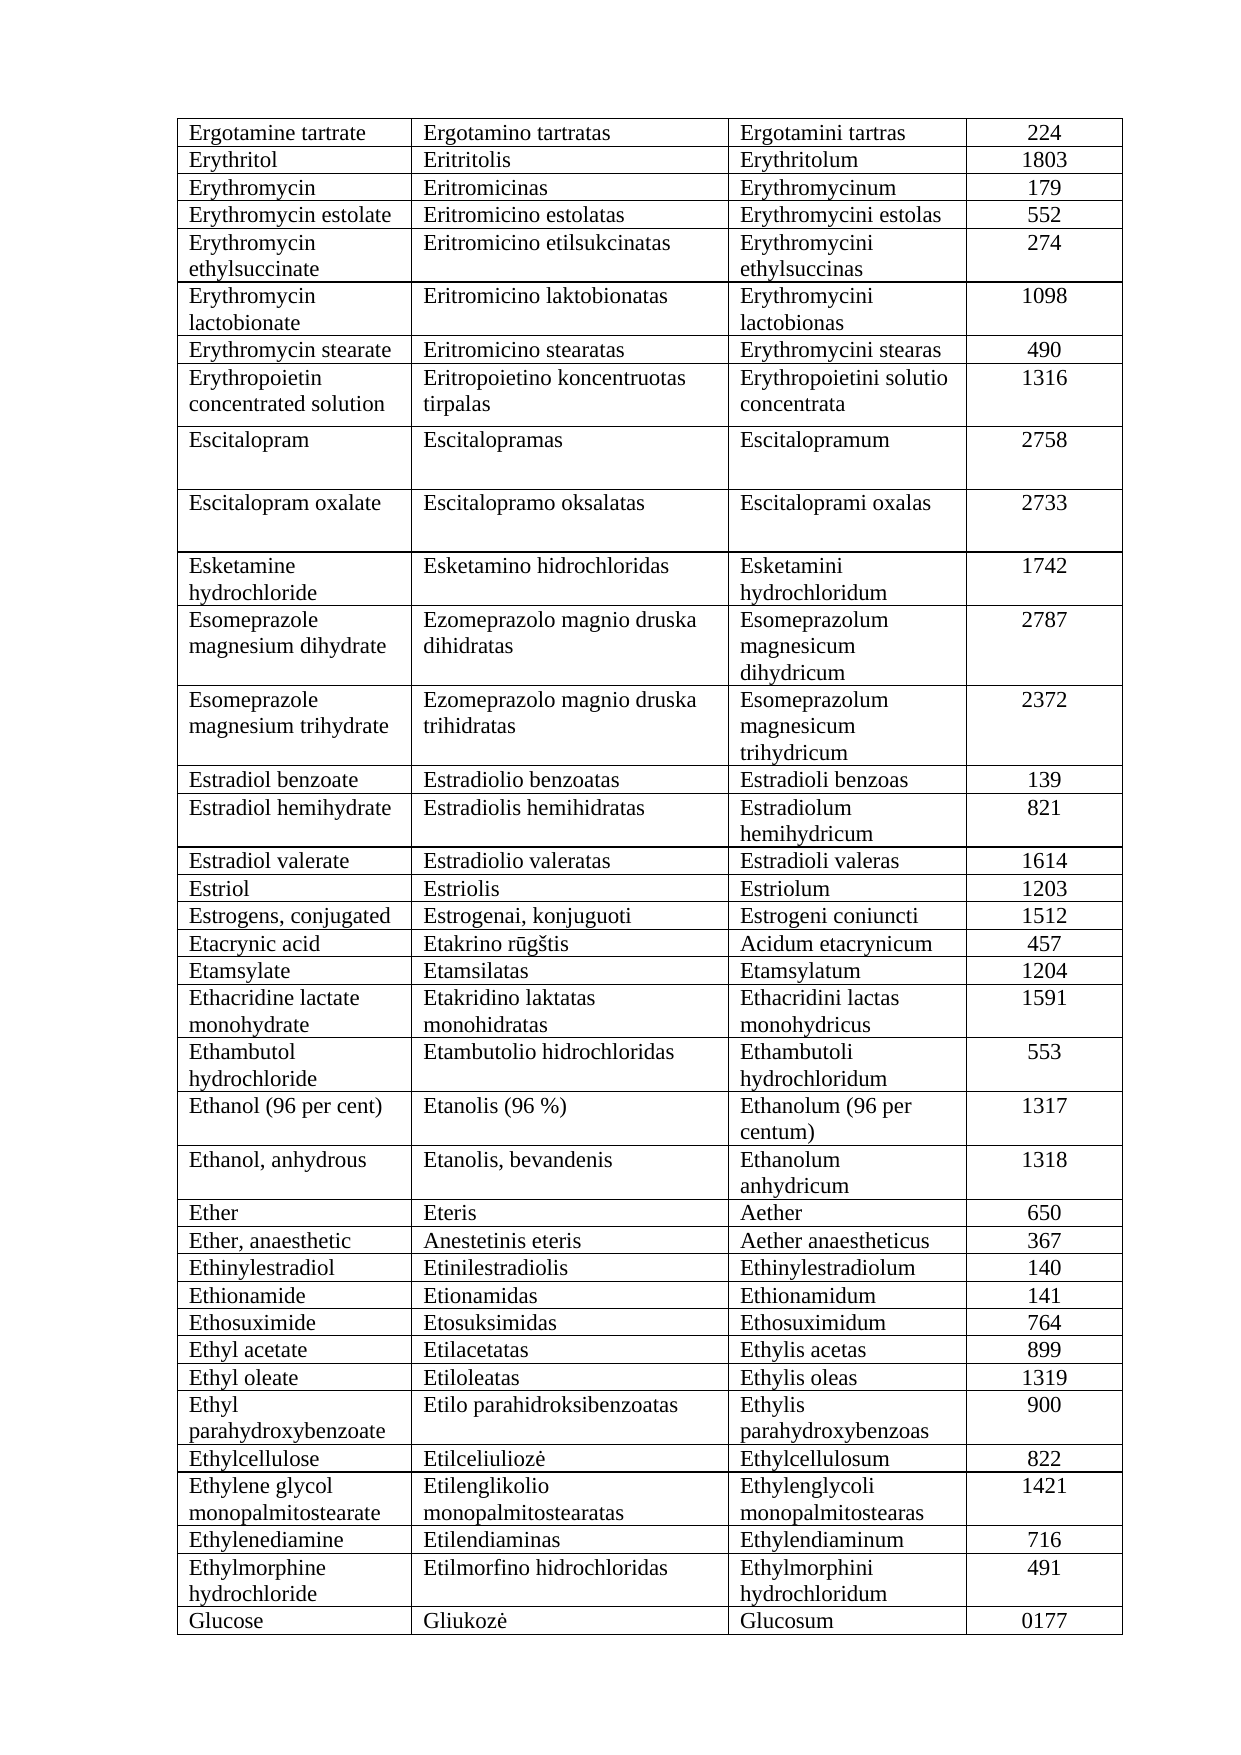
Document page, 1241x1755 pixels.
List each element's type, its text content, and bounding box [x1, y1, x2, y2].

table_cell Estradiol benzoate [178, 766, 411, 793]
table_cell Etacrynic acid [178, 930, 411, 956]
table_cell Eritromicino laktobionatas [412, 283, 728, 335]
table_cell Erythromycin ethylsuccinate [178, 229, 411, 281]
table_cell Ethinylestradiol [178, 1254, 411, 1281]
table_cell Estradioli benzoas [729, 766, 966, 793]
table_cell Erythromycin stearate [178, 336, 411, 363]
table_cell Etakridino laktatas monohidratas [412, 985, 728, 1037]
table_cell Etosuksimidas [412, 1309, 728, 1335]
table_cell Eritromicino etilsukcinatas [412, 229, 728, 281]
table_cell Esketamine hydrochloride [178, 553, 411, 605]
table_cell Ergotamine tartrate [178, 119, 411, 146]
table_cell Eritromicinas [412, 174, 728, 200]
table_cell 2787 [967, 606, 1122, 685]
table_cell Escitaloprami oxalas [729, 490, 966, 551]
table_cell Erythritol [178, 147, 411, 173]
table_cell Etilenglikolio monopalmitostearatas [412, 1473, 728, 1525]
table_cell Etanolis, bevandenis [412, 1146, 728, 1198]
table_cell 1203 [967, 875, 1122, 901]
table_cell 1742 [967, 553, 1122, 605]
table_cell Etilceliuliozė [412, 1445, 728, 1471]
table_cell Escitalopramas [412, 427, 728, 488]
table_cell 141 [967, 1282, 1122, 1308]
table_cell Glucose [178, 1607, 411, 1634]
table_cell Estradiolum hemihydricum [729, 794, 966, 846]
table_cell Eritropoietino koncentruotas tirpalas [412, 364, 728, 426]
table_cell Etambutolio hidrochloridas [412, 1038, 728, 1091]
table_cell Ezomeprazolo magnio druska trihidratas [412, 686, 728, 765]
table_cell 2733 [967, 490, 1122, 551]
table_cell Erythropoietin concentrated solution [178, 364, 411, 426]
table_cell Estrogeni coniuncti [729, 902, 966, 929]
table_cell 179 [967, 174, 1122, 200]
table_cell 1591 [967, 985, 1122, 1037]
table_cell Eritromicino stearatas [412, 336, 728, 363]
table_cell Estradiolis hemihidratas [412, 794, 728, 846]
table_cell 1512 [967, 902, 1122, 929]
table_cell Eritritolis [412, 147, 728, 173]
table_cell 764 [967, 1309, 1122, 1335]
table_cell Ethanolum (96 per centum) [729, 1092, 966, 1145]
table_cell Ethacridine lactate monohydrate [178, 985, 411, 1037]
table_cell Ethylene glycol monopalmitostearate [178, 1473, 411, 1525]
table_cell 1421 [967, 1473, 1122, 1525]
table_cell Escitalopramo oksalatas [412, 490, 728, 551]
table_cell Ethylis parahydroxybenzoas [729, 1391, 966, 1444]
table_cell 822 [967, 1445, 1122, 1471]
table_cell 1803 [967, 147, 1122, 173]
table_cell Esomeprazole magnesium dihydrate [178, 606, 411, 685]
table_cell Etanolis (96 %) [412, 1092, 728, 1145]
table_cell Ethylmorphine hydrochloride [178, 1554, 411, 1606]
table_cell Ethylcellulose [178, 1445, 411, 1471]
table_cell Ergotamino tartratas [412, 119, 728, 146]
table_cell Esomeprazolum magnesicum dihydricum [729, 606, 966, 685]
table_cell 490 [967, 336, 1122, 363]
table_cell Estriolis [412, 875, 728, 901]
table_cell 899 [967, 1336, 1122, 1363]
table_cell Estradiolio benzoatas [412, 766, 728, 793]
table_cell Ethambutoli hydrochloridum [729, 1038, 966, 1091]
table_cell Ether, anaesthetic [178, 1227, 411, 1253]
table_cell Estradioli valeras [729, 848, 966, 874]
table_cell 1614 [967, 848, 1122, 874]
table_cell Ethacridini lactas monohydricus [729, 985, 966, 1037]
table_cell 1317 [967, 1092, 1122, 1145]
table_cell 553 [967, 1038, 1122, 1091]
table_cell Etiloleatas [412, 1364, 728, 1390]
table_cell Ethylmorphini hydrochloridum [729, 1554, 966, 1606]
table_cell 900 [967, 1391, 1122, 1444]
table_cell Erythropoietini solutio concentrata [729, 364, 966, 426]
table_cell Ethylis acetas [729, 1336, 966, 1363]
table_cell Ethylendiaminum [729, 1526, 966, 1552]
table_cell Eritromicino estolatas [412, 201, 728, 228]
table_cell Etilacetatas [412, 1336, 728, 1363]
table_cell Ethanolum anhydricum [729, 1146, 966, 1198]
table_cell Erythritolum [729, 147, 966, 173]
table_cell Ethylenediamine [178, 1526, 411, 1552]
table_cell Escitalopram [178, 427, 411, 488]
table_cell Esomeprazole magnesium trihydrate [178, 686, 411, 765]
table_cell 2372 [967, 686, 1122, 765]
table_cell Erythromycini estolas [729, 201, 966, 228]
table_cell Ethylenglycoli monopalmitostearas [729, 1473, 966, 1525]
table_cell Ergotamini tartras [729, 119, 966, 146]
table_cell 716 [967, 1526, 1122, 1552]
table_cell Aether anaestheticus [729, 1227, 966, 1253]
table_cell Ethanol, anhydrous [178, 1146, 411, 1198]
table_cell Etamsylate [178, 957, 411, 983]
table_cell Ethylis oleas [729, 1364, 966, 1390]
table_cell Ethambutol hydrochloride [178, 1038, 411, 1091]
table_cell Gliukozė [412, 1607, 728, 1634]
table_cell Ethinylestradiolum [729, 1254, 966, 1281]
table_cell 1318 [967, 1146, 1122, 1198]
table_cell 650 [967, 1200, 1122, 1226]
table_cell Ethionamidum [729, 1282, 966, 1308]
table_cell Ethanol (96 per cent) [178, 1092, 411, 1145]
table_cell 2758 [967, 427, 1122, 488]
table_cell Etilmorfino hidrochloridas [412, 1554, 728, 1606]
table_cell Erythromycini ethylsuccinas [729, 229, 966, 281]
table_cell 367 [967, 1227, 1122, 1253]
table_cell Esketamino hidrochloridas [412, 553, 728, 605]
table_cell Erythromycini lactobionas [729, 283, 966, 335]
table_cell 0177 [967, 1607, 1122, 1634]
table_cell Esomeprazolum magnesicum trihydricum [729, 686, 966, 765]
table_cell Eteris [412, 1200, 728, 1226]
table_cell 552 [967, 201, 1122, 228]
table_cell 140 [967, 1254, 1122, 1281]
table_cell Estrogenai, konjuguoti [412, 902, 728, 929]
table_cell Escitalopramum [729, 427, 966, 488]
table_cell Anestetinis eteris [412, 1227, 728, 1253]
table_cell Esketamini hydrochloridum [729, 553, 966, 605]
table_cell 224 [967, 119, 1122, 146]
table_cell Etilo parahidroksibenzoatas [412, 1391, 728, 1444]
table_cell Ethionamide [178, 1282, 411, 1308]
table_cell Erythromycinum [729, 174, 966, 200]
table_cell Ethylcellulosum [729, 1445, 966, 1471]
table_cell 491 [967, 1554, 1122, 1606]
table_cell Estriol [178, 875, 411, 901]
table_cell 457 [967, 930, 1122, 956]
table_cell Ethyl parahydroxybenzoate [178, 1391, 411, 1444]
table_cell 1316 [967, 364, 1122, 426]
table_cell Ethyl acetate [178, 1336, 411, 1363]
table_cell 1204 [967, 957, 1122, 983]
table_cell Etamsylatum [729, 957, 966, 983]
table_cell Acidum etacrynicum [729, 930, 966, 956]
table_cell Ezomeprazolo magnio druska dihidratas [412, 606, 728, 685]
table_cell 1319 [967, 1364, 1122, 1390]
table_cell Etinilestradiolis [412, 1254, 728, 1281]
table_cell Etilendiaminas [412, 1526, 728, 1552]
table_cell Ethosuximidum [729, 1309, 966, 1335]
table_cell Erythromycini stearas [729, 336, 966, 363]
table_cell Erythromycin estolate [178, 201, 411, 228]
table_cell Estriolum [729, 875, 966, 901]
table_cell Estrogens, conjugated [178, 902, 411, 929]
table_cell Etionamidas [412, 1282, 728, 1308]
table_cell Erythromycin lactobionate [178, 283, 411, 335]
table_cell Etakrino rūgštis [412, 930, 728, 956]
table_cell 821 [967, 794, 1122, 846]
table_cell Glucosum [729, 1607, 966, 1634]
table_cell 274 [967, 229, 1122, 281]
table_cell Escitalopram oxalate [178, 490, 411, 551]
table_cell Estradiol valerate [178, 848, 411, 874]
table_cell Estradiol hemihydrate [178, 794, 411, 846]
table_cell 1098 [967, 283, 1122, 335]
table_cell Estradiolio valeratas [412, 848, 728, 874]
table_cell Etamsilatas [412, 957, 728, 983]
table_cell Aether [729, 1200, 966, 1226]
table_cell Erythromycin [178, 174, 411, 200]
table_cell Ethyl oleate [178, 1364, 411, 1390]
table_cell 139 [967, 766, 1122, 793]
table_cell Ethosuximide [178, 1309, 411, 1335]
table_cell Ether [178, 1200, 411, 1226]
